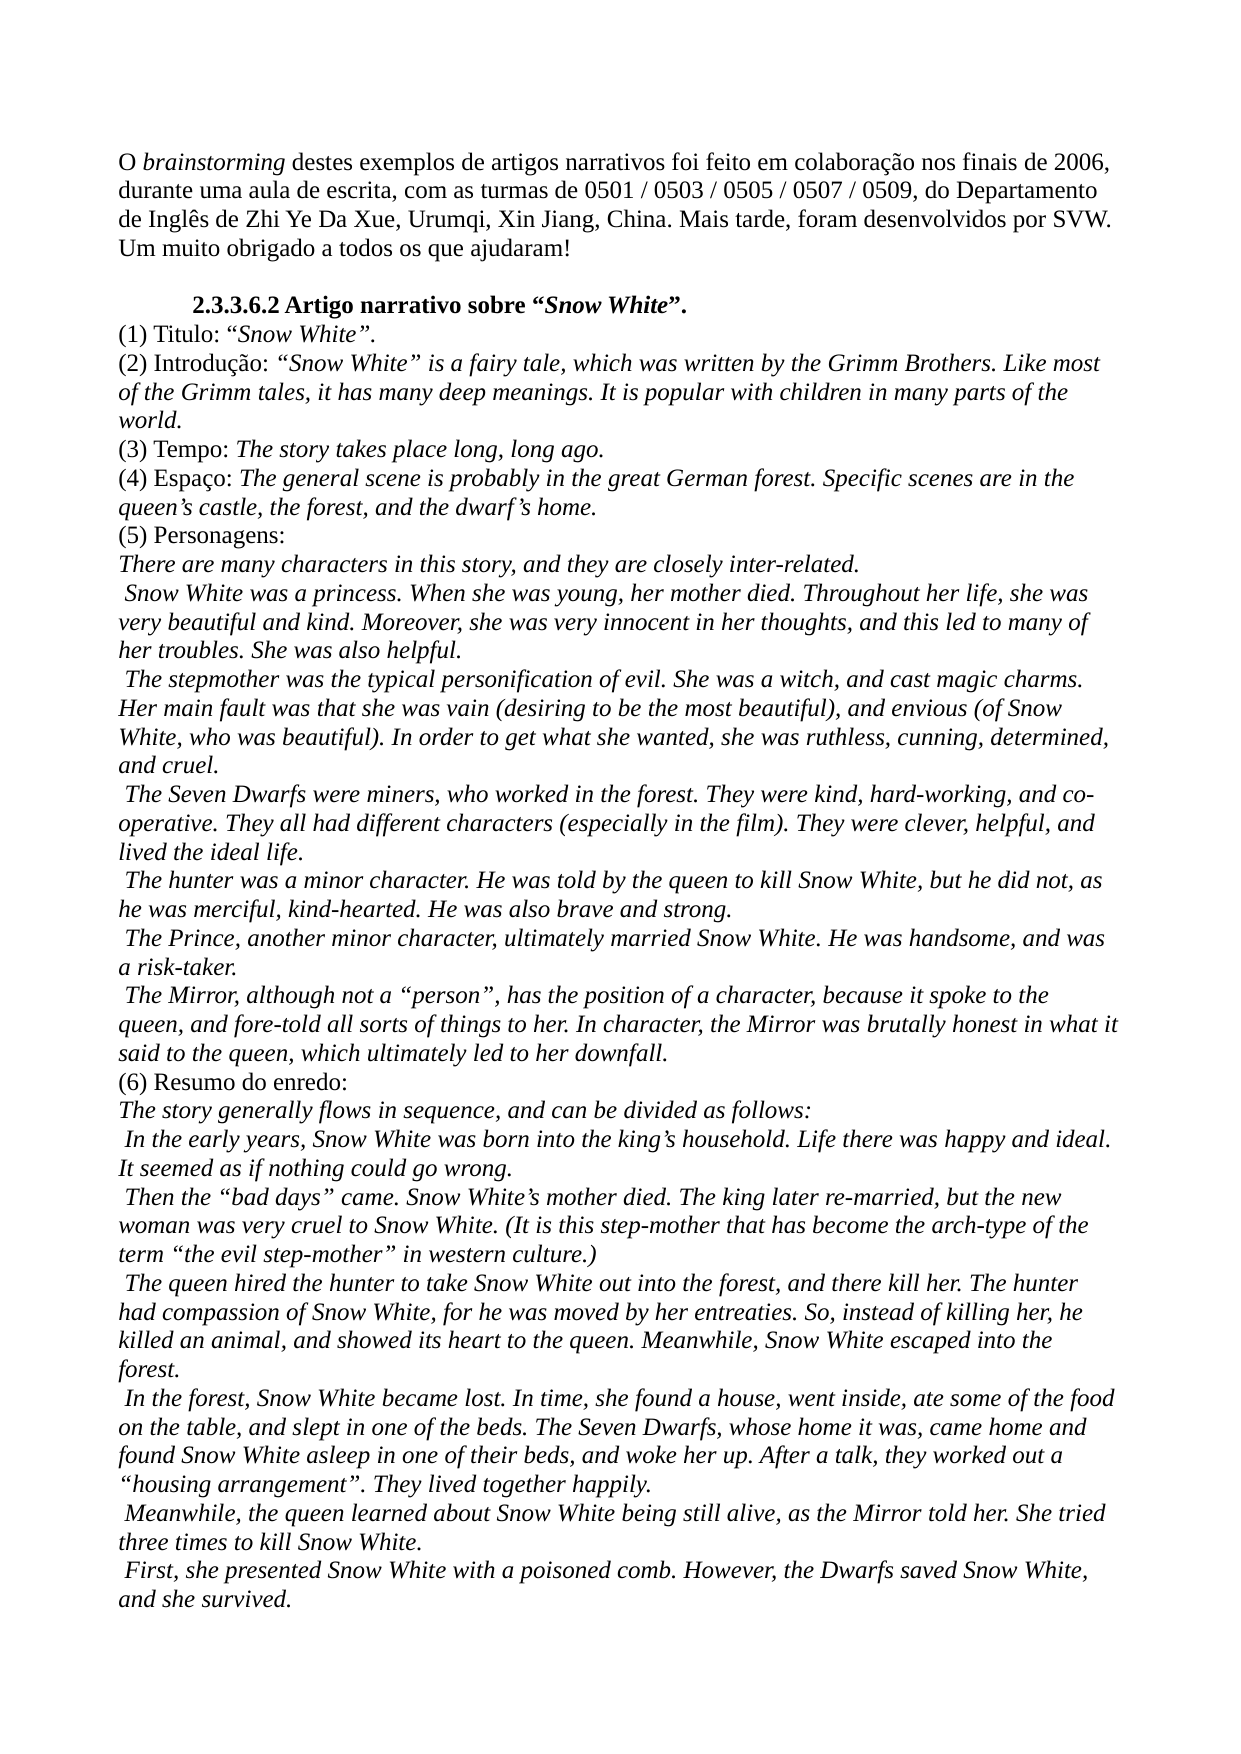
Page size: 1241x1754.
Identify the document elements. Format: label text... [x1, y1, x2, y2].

text The story generally flows in sequence, and can be divided as follows: In the early years, Snow White was born into the king’s household. Life there was happy and ideal. It seemed as if nothing could go wrong. Then the “bad days” came. Snow White’s mother died. The king later re-married, but the new woman was very cruel to Snow White. (It is this step-mother that has become the arch-type of the term “the evil step-mother” in western culture.) The queen hired the hunter to take Snow White out into the forest, and there kill her. The hunter had compassion of Snow White, for he was moved by her entreaties. So, instead of killing her, he killed an animal, and showed its heart to the queen. Meanwhile, Snow White escaped into the forest. In the forest, Snow White became lost. In time, she found a house, went inside, ate some of the food on the table, and slept in one of the beds. The Seven Dwarfs, whose home it was, came home and found Snow White asleep in one of their beds, and woke her up. After a talk, they worked out a “housing arrangement”. They lived together happily. Meanwhile, the queen learned about Snow White being still alive, as the Mirror told her. She tried three times to kill Snow White. First, she presented Snow White with a poisoned comb. However, the Dwarfs saved Snow White, and she survived. [118, 1096, 1122, 1613]
text O brainstorming destes exemplos de artigos narrativos foi feito em colaboração nos finais de 2006, durante uma aula de escrita, com as turmas de 0501 / 0503 / 0505 / 0507 / 0509, do Departamento de Inglês de Zhi Ye Da Xue, Urumqi, Xin Jiang, China. Mais tarde, foram desenvolvidos por SVW. Um muito obrigado a todos os que ajudaram! [118, 147, 1122, 262]
text There are many characters in this story, and they are closely inter-related. Snow White was a princess. When she was young, her mother died. Throughout her life, she was very beautiful and kind. Moreover, she was very innocent in her thoughts, and this led to many of her troubles. She was also helpful. The stepmother was the typical personification of evil. She was a witch, and cast magic charms. Her main fault was that she was vain (desiring to be the most beautiful), and envious (of Snow White, who was beautiful). In order to get what she wanted, she was ruthless, cunning, determined, and cruel. The Seven Dwarfs were miners, who worked in the forest. They were kind, hard-working, and co-operative. They all had different characters (especially in the film). They were clever, helpful, and lived the ideal life. The hunter was a minor character. He was told by the queen to kill Snow White, but he did not, as he was merciful, kind-hearted. He was also brave and strong. The Prince, another minor character, ultimately married Snow White. He was handsome, and was a risk-taker. The Mirror, although not a “person”, has the position of a character, because it spoke to the queen, and fore-told all sorts of things to her. In character, the Mirror was brutally honest in what it said to the queen, which ultimately led to her downfall. (6) Resumo do enredo: [118, 549, 1122, 1096]
text 2.3.3.6.2 Artigo narrativo sobre “Snow White”. (1) Titulo: “Snow White”. (2) Introdução: “Snow White” is a fairy tale, which was written by the Grimm Brothers. Like most of the Grimm tales, it has many deep meanings. It is popular with children in many parts of the world. (3) Tempo: The story takes place long, long ago. (4) Espaço: The general scene is probably in the great German forest. Specific scenes are in the queen’s castle, the forest, and the dwarf’s home. (5) Personagens: [118, 291, 1122, 549]
